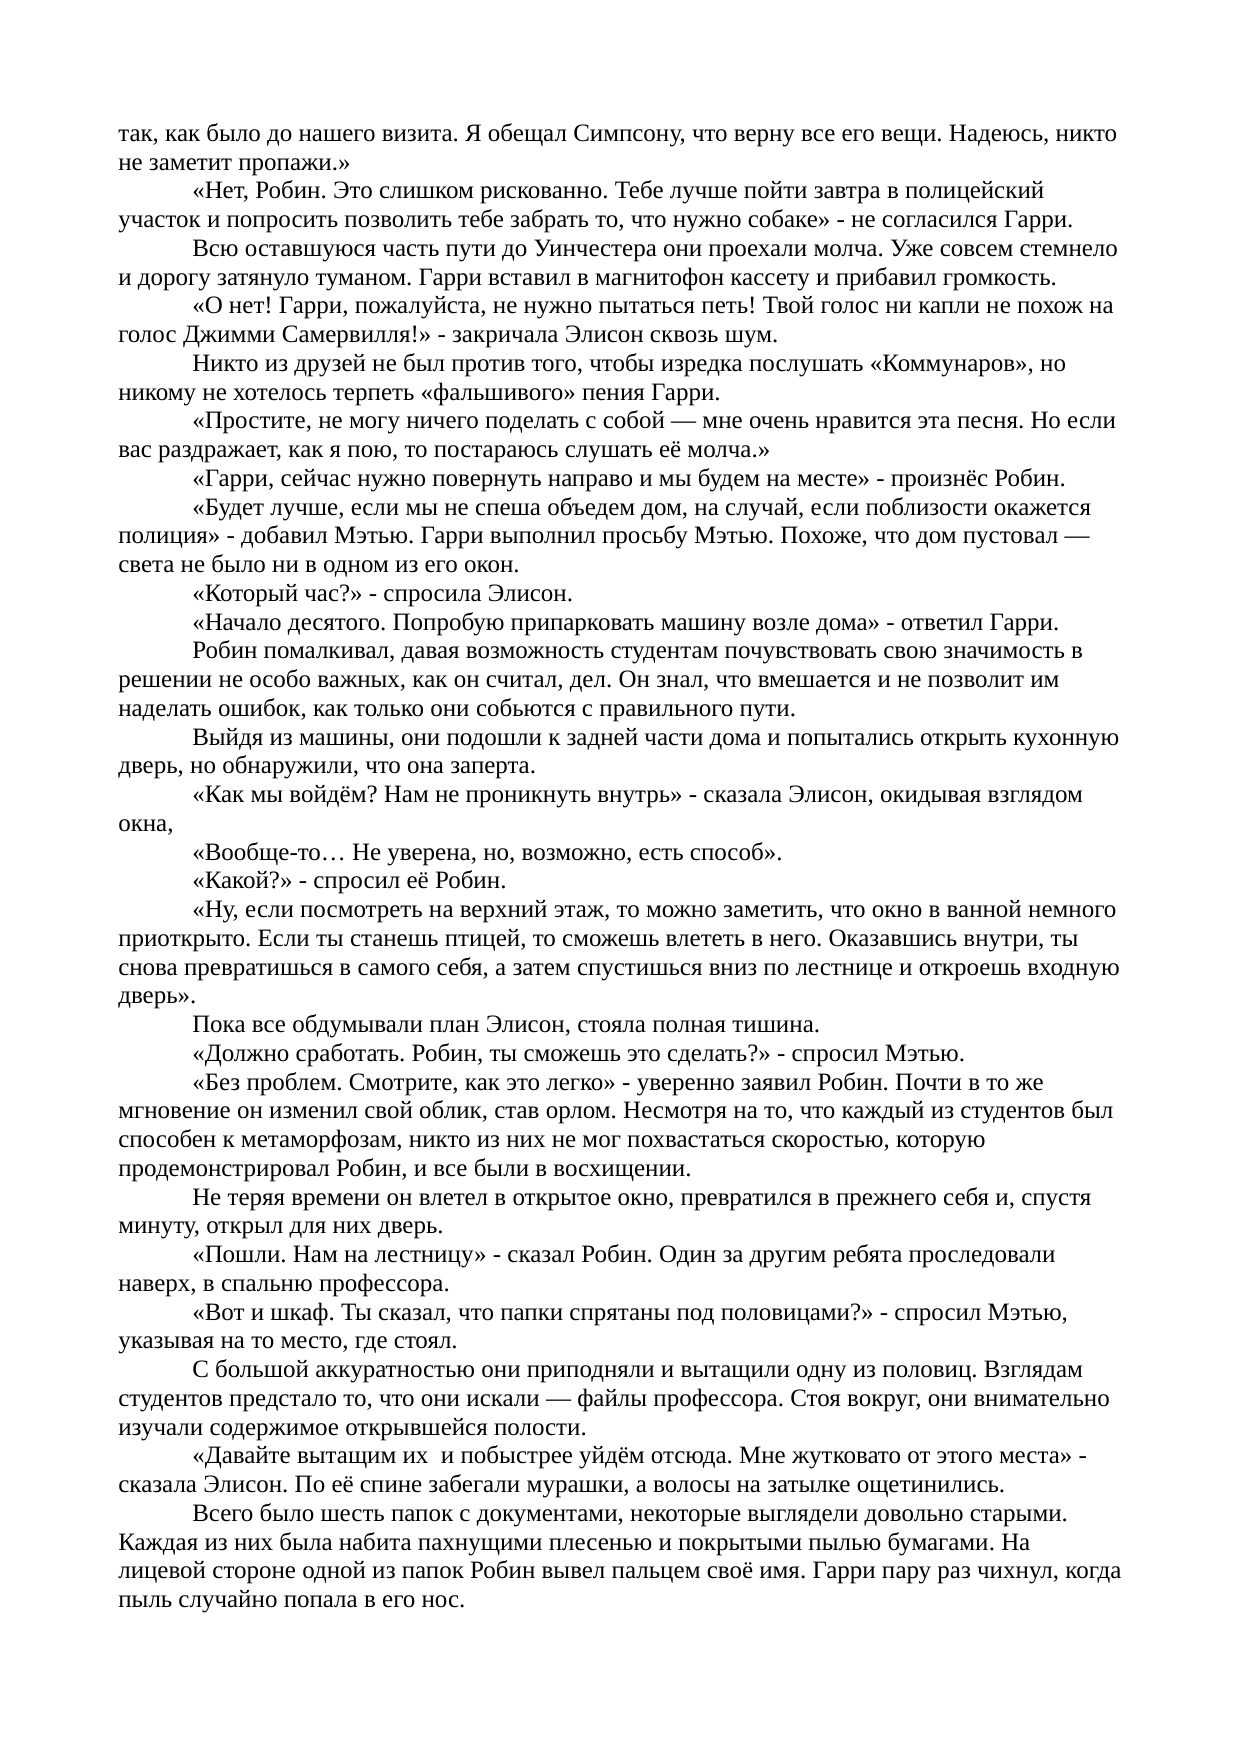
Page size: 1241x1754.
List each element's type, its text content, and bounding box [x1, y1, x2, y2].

text Робин помалкивал, давая возможность студентам почувствовать свою значимость в решении не особо важных, как он считал, дел. Он знал, что вмешается и не позволит им наделать ошибок, как только они собьются с правильного пути. [118, 636, 1122, 722]
text «Пошли. Нам на лестницу» - сказал Робин. Один за другим ребята проследовали наверх, в спальню профессора. [118, 1239, 1122, 1297]
text «Будет лучше, если мы не спеша объедем дом, на случай, если поблизости окажется полиция» - добавил Мэтью. Гарри выполнил просьбу Мэтью. Похоже, что дом пустовал — света не было ни в одном из его окон. [118, 492, 1122, 578]
text «Гарри, сейчас нужно повернуть направо и мы будем на месте» - произнёс Робин. [118, 463, 1122, 492]
text «Давайте вытащим их и побыстрее уйдём отсюда. Мне жутковато от этого места» - сказала Элисон. По её спине забегали мурашки, а волосы на затылке ощетинились. [118, 1441, 1122, 1498]
text «О нет! Гарри, пожалуйста, не нужно пытаться петь! Твой голос ни капли не похож на голос Джимми Самервилля!» - закричала Элисон сквозь шум. [118, 291, 1122, 348]
text «Начало десятого. Попробую припарковать машину возле дома» - ответил Гарри. [118, 607, 1122, 636]
text «Простите, не могу ничего поделать с собой — мне очень нравится эта песня. Но если вас раздражает, как я пою, то постараюсь слушать её молча.» [118, 406, 1122, 463]
text «Нет, Робин. Это слишком рискованно. Тебе лучше пойти завтра в полицейский участок и попросить позволить тебе забрать то, что нужно собаке» - не согласился Гарри. [118, 176, 1122, 233]
text С большой аккуратностью они приподняли и вытащили одну из половиц. Взглядам студентов предстало то, что они искали — файлы профессора. Стоя вокруг, они внимательно изучали содержимое открывшейся полости. [118, 1354, 1122, 1441]
text «Какой?» - спросил её Робин. [118, 866, 1122, 894]
text «Который час?» - спросила Элисон. [118, 578, 1122, 607]
text «Как мы войдём? Нам не проникнуть внутрь» - сказала Элисон, окидывая взглядом окна, [118, 779, 1122, 837]
text Пока все обдумывали план Элисон, стояла полная тишина. [118, 1009, 1122, 1038]
text так, как было до нашего визита. Я обещал Симпсону, что верну все его вещи. Надеюсь, никто не заметит пропажи.» [118, 118, 1122, 176]
text Никто из друзей не был против того, чтобы изредка послушать «Коммунаров», но никому не хотелось терпеть «фальшивого» пения Гарри. [118, 348, 1122, 406]
text «Должно сработать. Робин, ты сможешь это сделать?» - спросил Мэтью. [118, 1038, 1122, 1067]
text «Вот и шкаф. Ты сказал, что папки спрятаны под половицами?» - спросил Мэтью, указывая на то место, где стоял. [118, 1297, 1122, 1354]
text «Ну, если посмотреть на верхний этаж, то можно заметить, что окно в ванной немного приоткрыто. Если ты станешь птицей, то сможешь влететь в него. Оказавшись внутри, ты снова превратишься в самого себя, а затем спустишься вниз по лестнице и откроешь входную дверь». [118, 894, 1122, 1009]
text Всю оставшуюся часть пути до Уинчестера они проехали молча. Уже совсем стемнело и дорогу затянуло туманом. Гарри вставил в магнитофон кассету и прибавил громкость. [118, 233, 1122, 291]
text Выйдя из машины, они подошли к задней части дома и попытались открыть кухонную дверь, но обнаружили, что она заперта. [118, 722, 1122, 779]
text Всего было шесть папок с документами, некоторые выглядели довольно старыми. Каждая из них была набита пахнущими плесенью и покрытыми пылью бумагами. На лицевой стороне одной из папок Робин вывел пальцем своё имя. Гарри пару раз чихнул, когда пыль случайно попала в его нос. [118, 1498, 1122, 1613]
text «Вообще-то… Не уверена, но, возможно, есть способ». [118, 837, 1122, 866]
text «Без проблем. Смотрите, как это легко» - уверенно заявил Робин. Почти в то же мгновение он изменил свой облик, став орлом. Несмотря на то, что каждый из студентов был способен к метаморфозам, никто из них не мог похвастаться скоростью, которую продемонстрировал Робин, и все были в восхищении. [118, 1067, 1122, 1182]
text Не теряя времени он влетел в открытое окно, превратился в прежнего себя и, спустя минуту, открыл для них дверь. [118, 1182, 1122, 1239]
